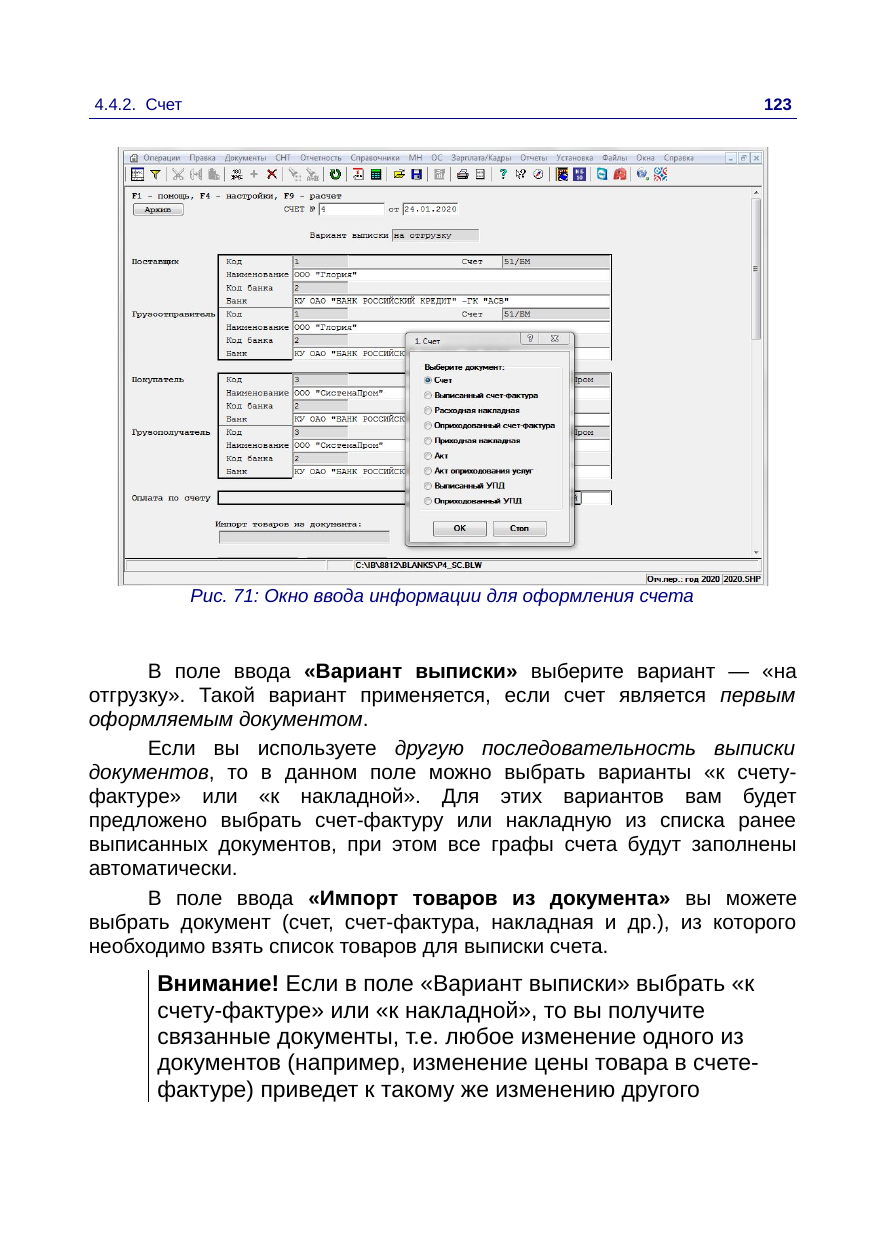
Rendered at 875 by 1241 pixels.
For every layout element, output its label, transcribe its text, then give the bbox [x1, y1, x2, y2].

text Рис. 71: Окно ввода информации для оформления счета [117, 586, 768, 607]
text Внимание! Если в поле «Вариант выписки» выбрать «к счету-фактуре» или «к накладной», то вы получите связанные документы, т.е. любое изменение одного из документов (например, изменение цены товара в счете-фактуре) приведет к такому же изменению другого [149, 970, 797, 1102]
text В поле ввода «Вариант выписки» выберите вариант — «на отгрузку». Такой вариант применяется, если счет является первым оформляемым документом. [88, 658, 797, 730]
picture [117, 147, 769, 586]
text В поле ввода «Импорт товаров из документа» вы можете выбрать документ (счет, счет-фактура, накладная и др.), из которого необходимо взять список товаров для выписки счета. [88, 886, 797, 958]
text Если вы используете другую последовательность выписки документов, то в данном поле можно выбрать варианты «к счету-фактуре» или «к накладной». Для этих вариантов вам будет предложено выбрать счет-фактуру или накладную из списка ранее выписанных документов, при этом все графы счета будут заполнены автоматически. [88, 736, 797, 880]
